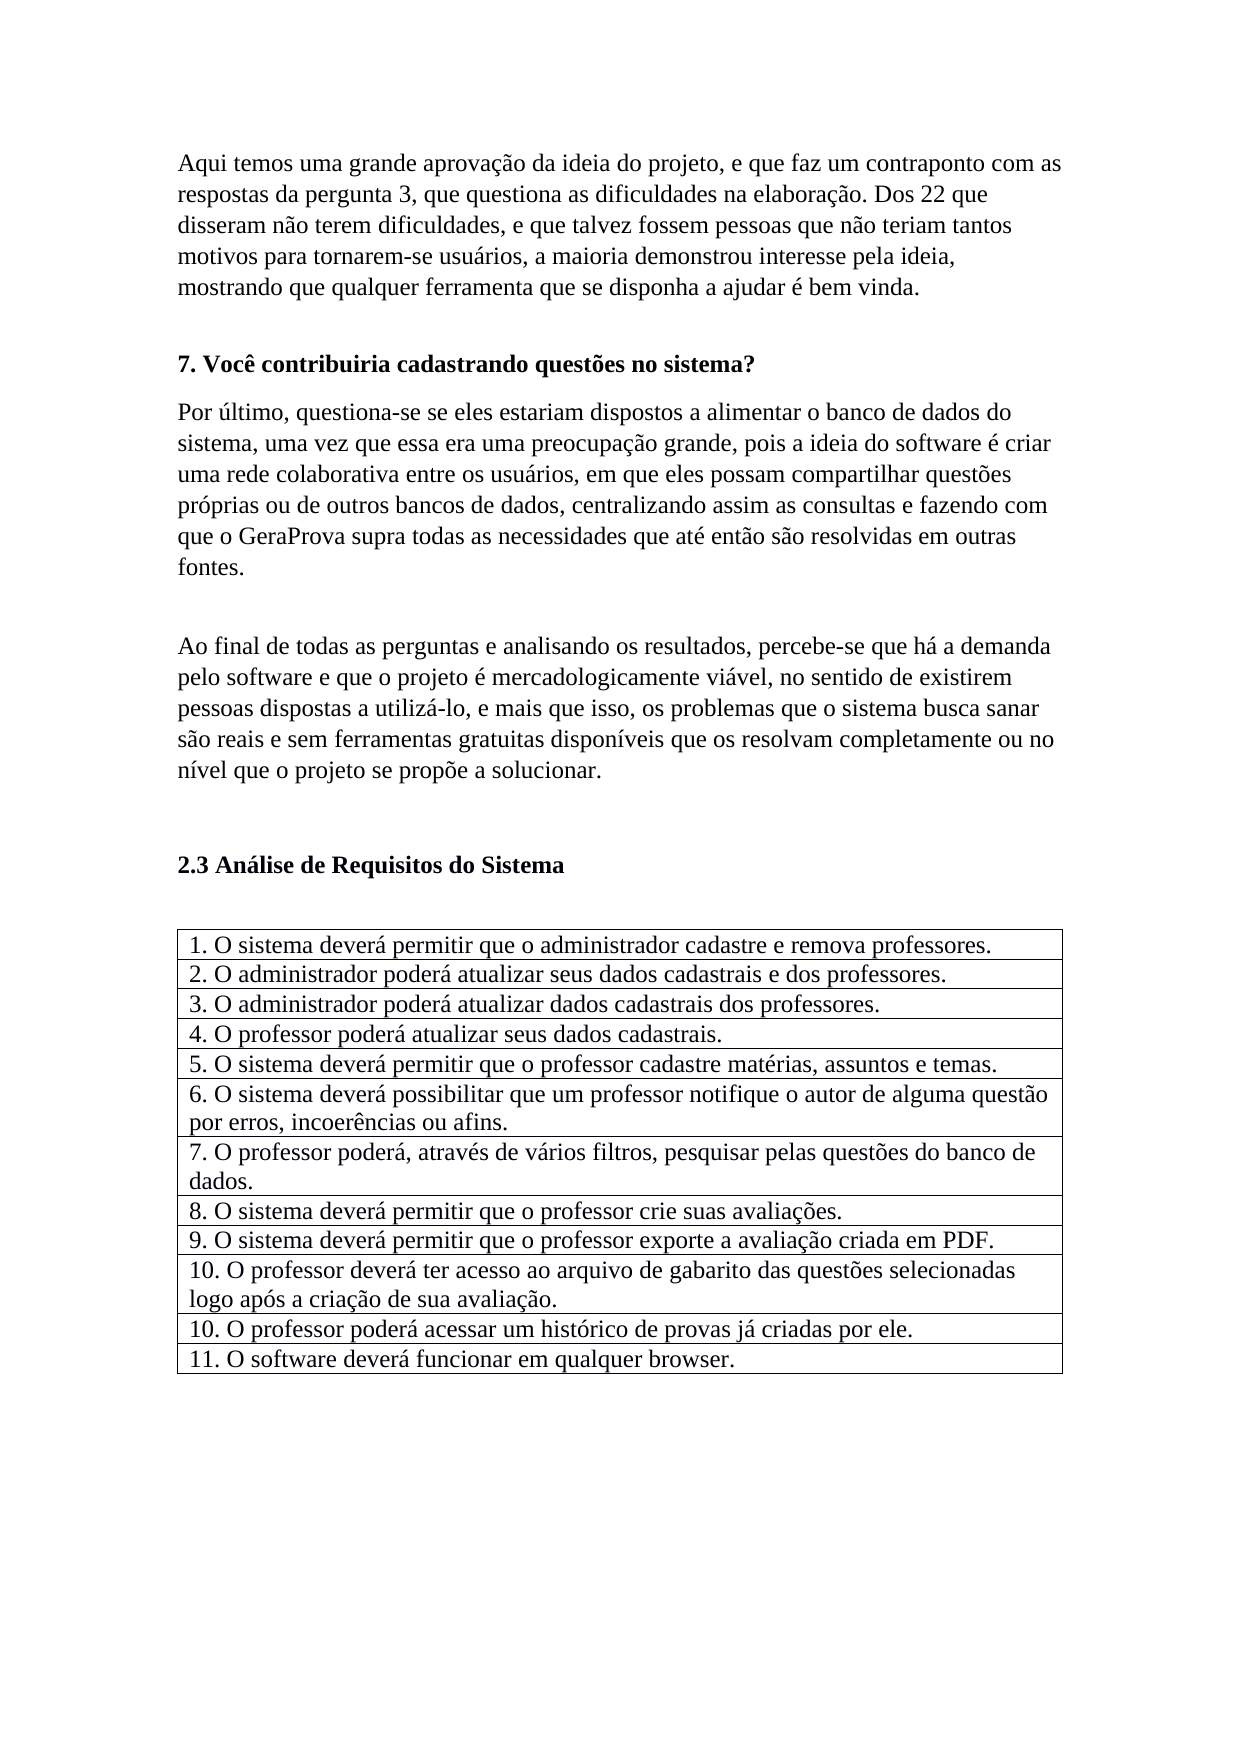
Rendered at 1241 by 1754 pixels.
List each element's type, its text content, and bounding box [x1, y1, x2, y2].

table_cell 4. O professor poderá atualizar seus dados cadastrais. [178, 1019, 1062, 1048]
table_cell 6. O sistema deverá possibilitar que um professor notifique o autor de alguma questão por erros, incoerências ou afins. [178, 1079, 1062, 1136]
text Por último, questiona-se se eles estariam dispostos a alimentar o banco de dados do sistema, uma vez que essa era uma preocupação grande, pois a ideia do software é criar uma rede colaborativa entre os usuários, em que eles possam compartilhar questões próprias ou de outros bancos de dados, centralizando assim as consultas e fazendo com que o GeraProva supra todas as necessidades que até então são resolvidas em outras fontes. [177, 397, 1063, 581]
table_header 1. O sistema deverá permitir que o administrador cadastre e remova professores. [178, 930, 1062, 958]
text Ao final de todas as perguntas e analisando os resultados, percebe-se que há a demanda pelo software e que o projeto é mercadologicamente viável, no sentido de existirem pessoas dispostas a utilizá-lo, e mais que isso, os problemas que o sistema busca sanar são reais e sem ferramentas gratuitas disponíveis que os resolvam completamente ou no nível que o projeto se propõe a solucionar. [177, 600, 1063, 784]
table_cell 7. O professor poderá, através de vários filtros, pesquisar pelas questões do banco de dados. [178, 1137, 1062, 1195]
table_cell 10. O professor poderá acessar um histórico de provas já criadas por ele. [178, 1314, 1062, 1343]
text 2.3 Análise de Requisitos do Sistema [177, 850, 1063, 910]
table_cell 11. O software deverá funcionar em qualquer browser. [178, 1344, 1062, 1372]
table_cell 5. O sistema deverá permitir que o professor cadastre matérias, assuntos e temas. [178, 1049, 1062, 1078]
table_cell 8. O sistema deverá permitir que o professor crie suas avaliações. [178, 1196, 1062, 1224]
table_cell 2. O administrador poderá atualizar seus dados cadastrais e dos professores. [178, 960, 1062, 988]
table_cell 9. O sistema deverá permitir que o professor exporte a avaliação criada em PDF. [178, 1226, 1062, 1254]
table_cell 3. O administrador poderá atualizar dados cadastrais dos professores. [178, 989, 1062, 1018]
text Aqui temos uma grande aprovação da ideia do projeto, e que faz um contraponto com as respostas da pergunta 3, que questiona as dificuldades na elaboração. Dos 22 que disseram não terem dificuldades, e que talvez fossem pessoas que não teriam tantos motivos para tornarem-se usuários, a maioria demonstrou interesse pela ideia, mostrando que qualquer ferramenta que se disponha a ajudar é bem vinda. [177, 148, 1063, 331]
text 7. Você contribuiria cadastrando questões no sistema? [177, 349, 1063, 378]
table_cell 10. O professor deverá ter acesso ao arquivo de gabarito das questões selecionadas logo após a criação de sua avaliação. [178, 1255, 1062, 1313]
